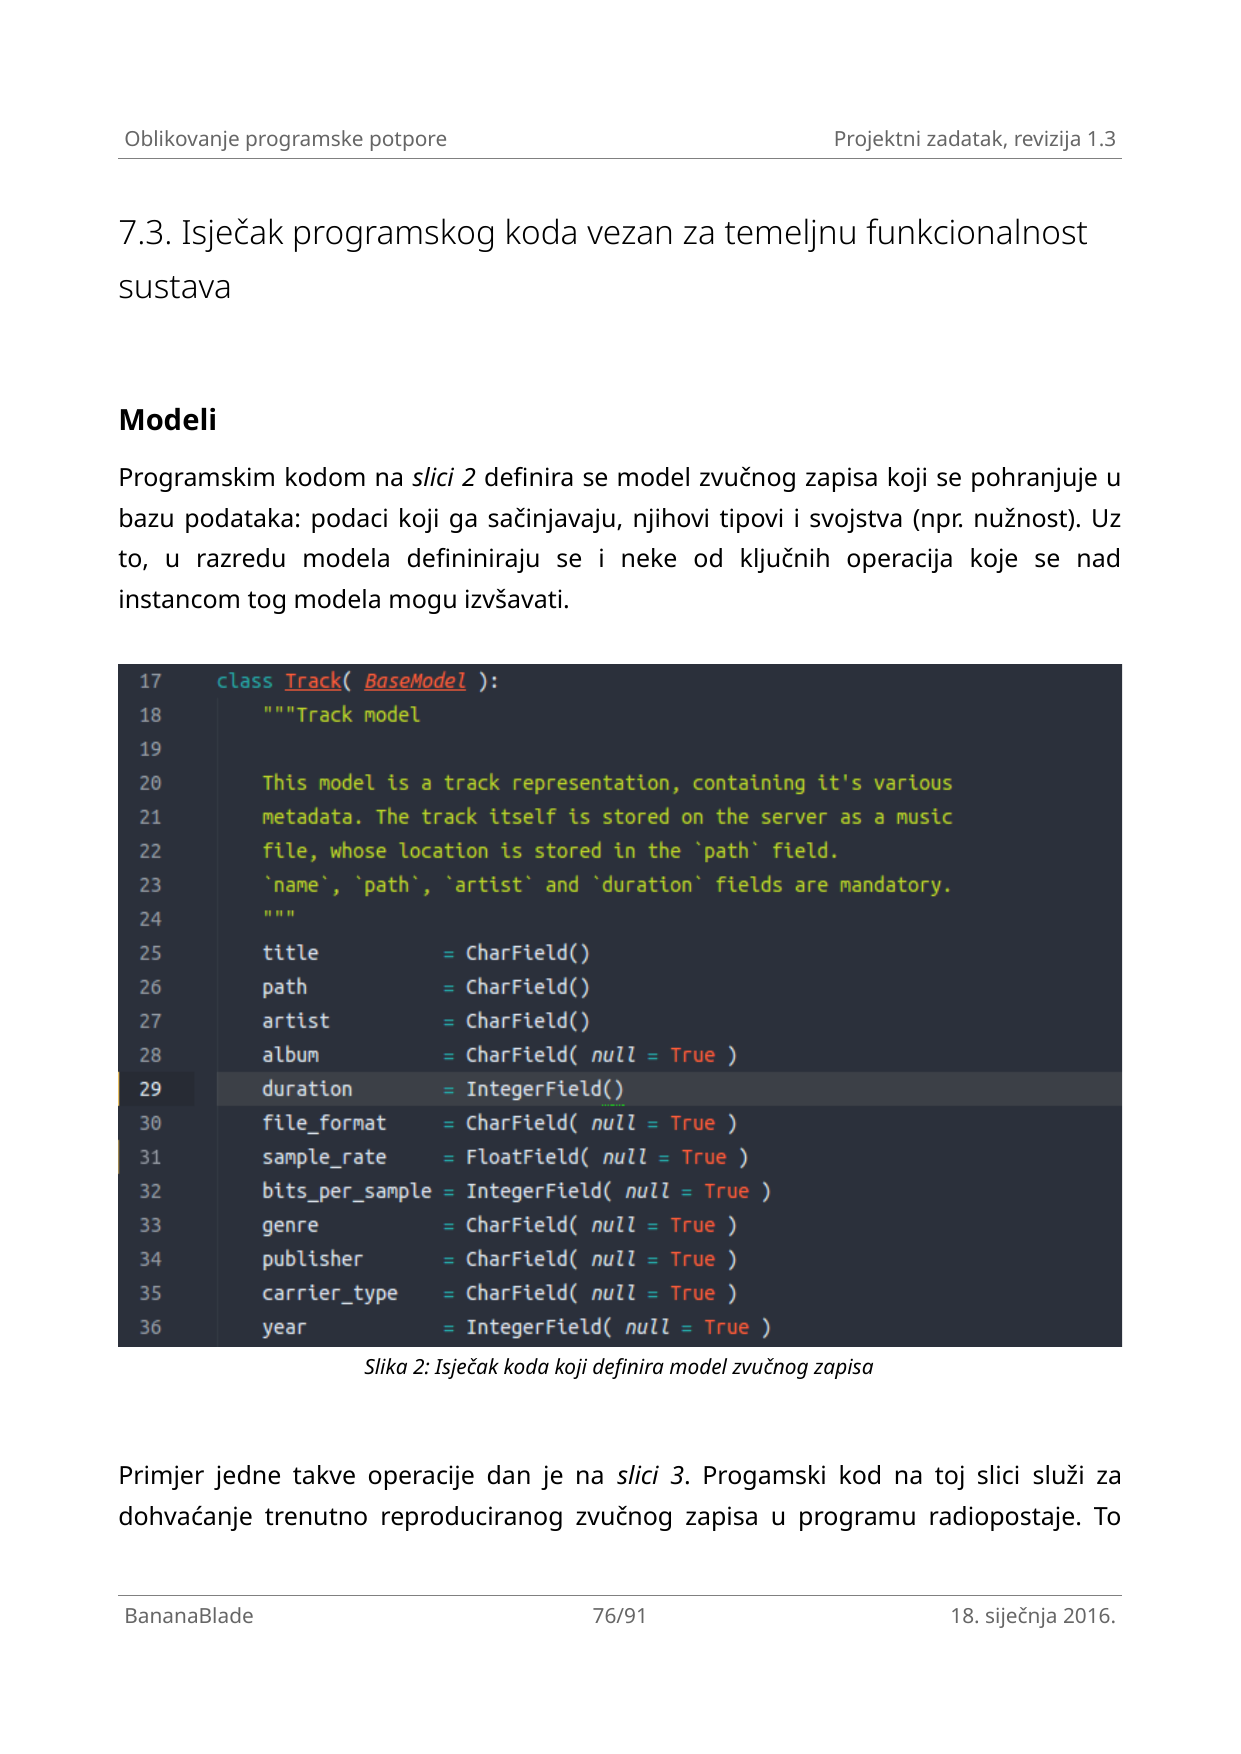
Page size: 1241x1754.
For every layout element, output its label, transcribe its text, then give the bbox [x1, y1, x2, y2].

text Primjer jedne takve operacije dan je na slici 3. Progamski kod na toj slici služi za dohvaćanje trenutno reproduciranog zvučnog zapisa u programu radiopostaje. To [118, 1457, 1122, 1532]
picture [118, 664, 1123, 1347]
text Slika 2: Isječak koda koji definira model zvučnog zapisa [118, 1347, 1122, 1380]
text Programskim kodom na slici 2 definira se model zvučnog zapisa koji se pohranjuje u bazu podataka: podaci koji ga sačinjavaju, njihovi tipovi i svojstva (npr. nužnost). Uz to, u razredu modela defininiraju se i neke od ključnih operacija koje se nad instancom tog modela mogu izvšavati. [118, 459, 1122, 616]
subtitle Modeli [118, 399, 1122, 439]
subtitle 7.3. Isječak programskog koda vezan za temeljnu funkcionalnost sustava [118, 209, 1122, 363]
